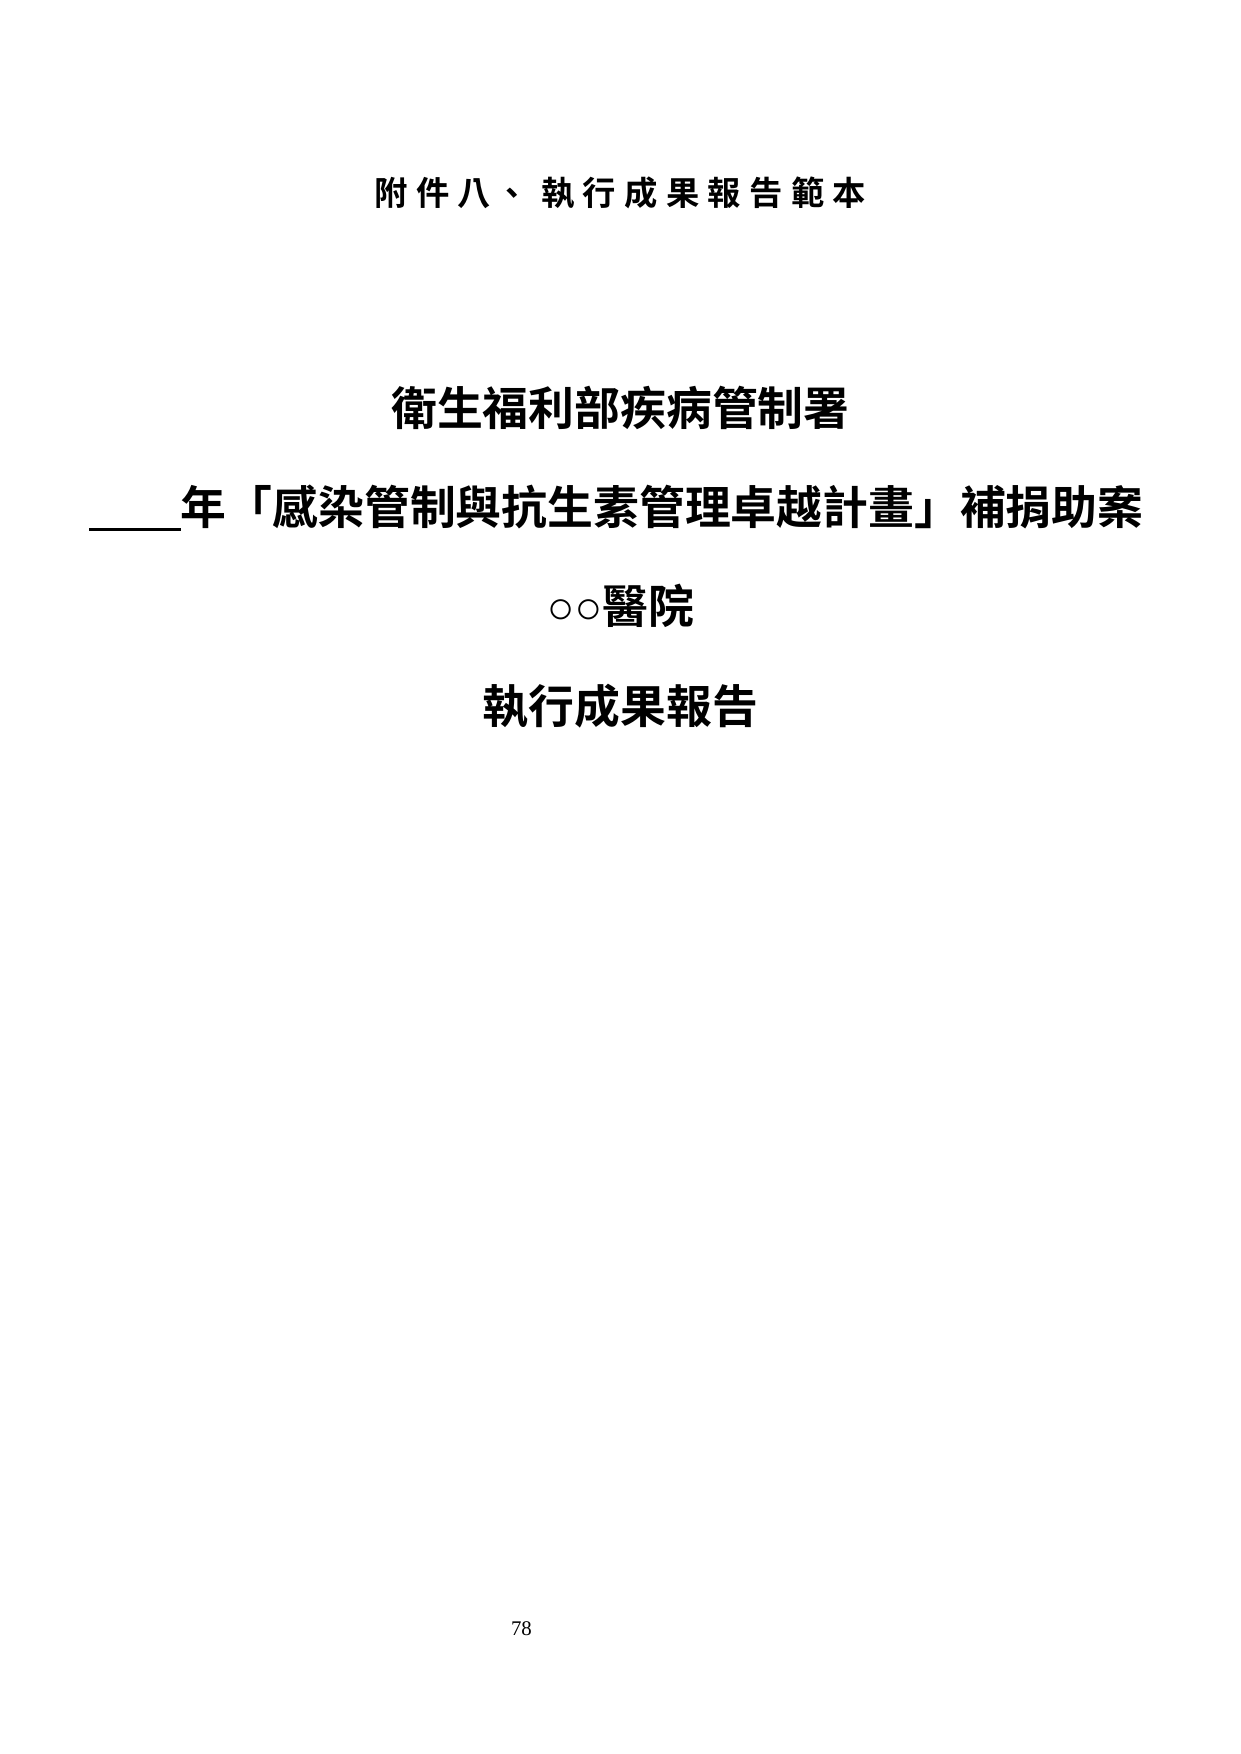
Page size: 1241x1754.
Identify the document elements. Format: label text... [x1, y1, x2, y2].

text 衛生福利部疾病管制署 [89, 372, 1151, 438]
text ○○醫院 [89, 571, 1151, 637]
text 執行成果報告 [89, 670, 1151, 737]
subtitle 附件八、執行成果報告範本 [89, 150, 1151, 212]
text 年「感染管制與抗生素管理卓越計畫」補捐助案 [89, 471, 1151, 538]
